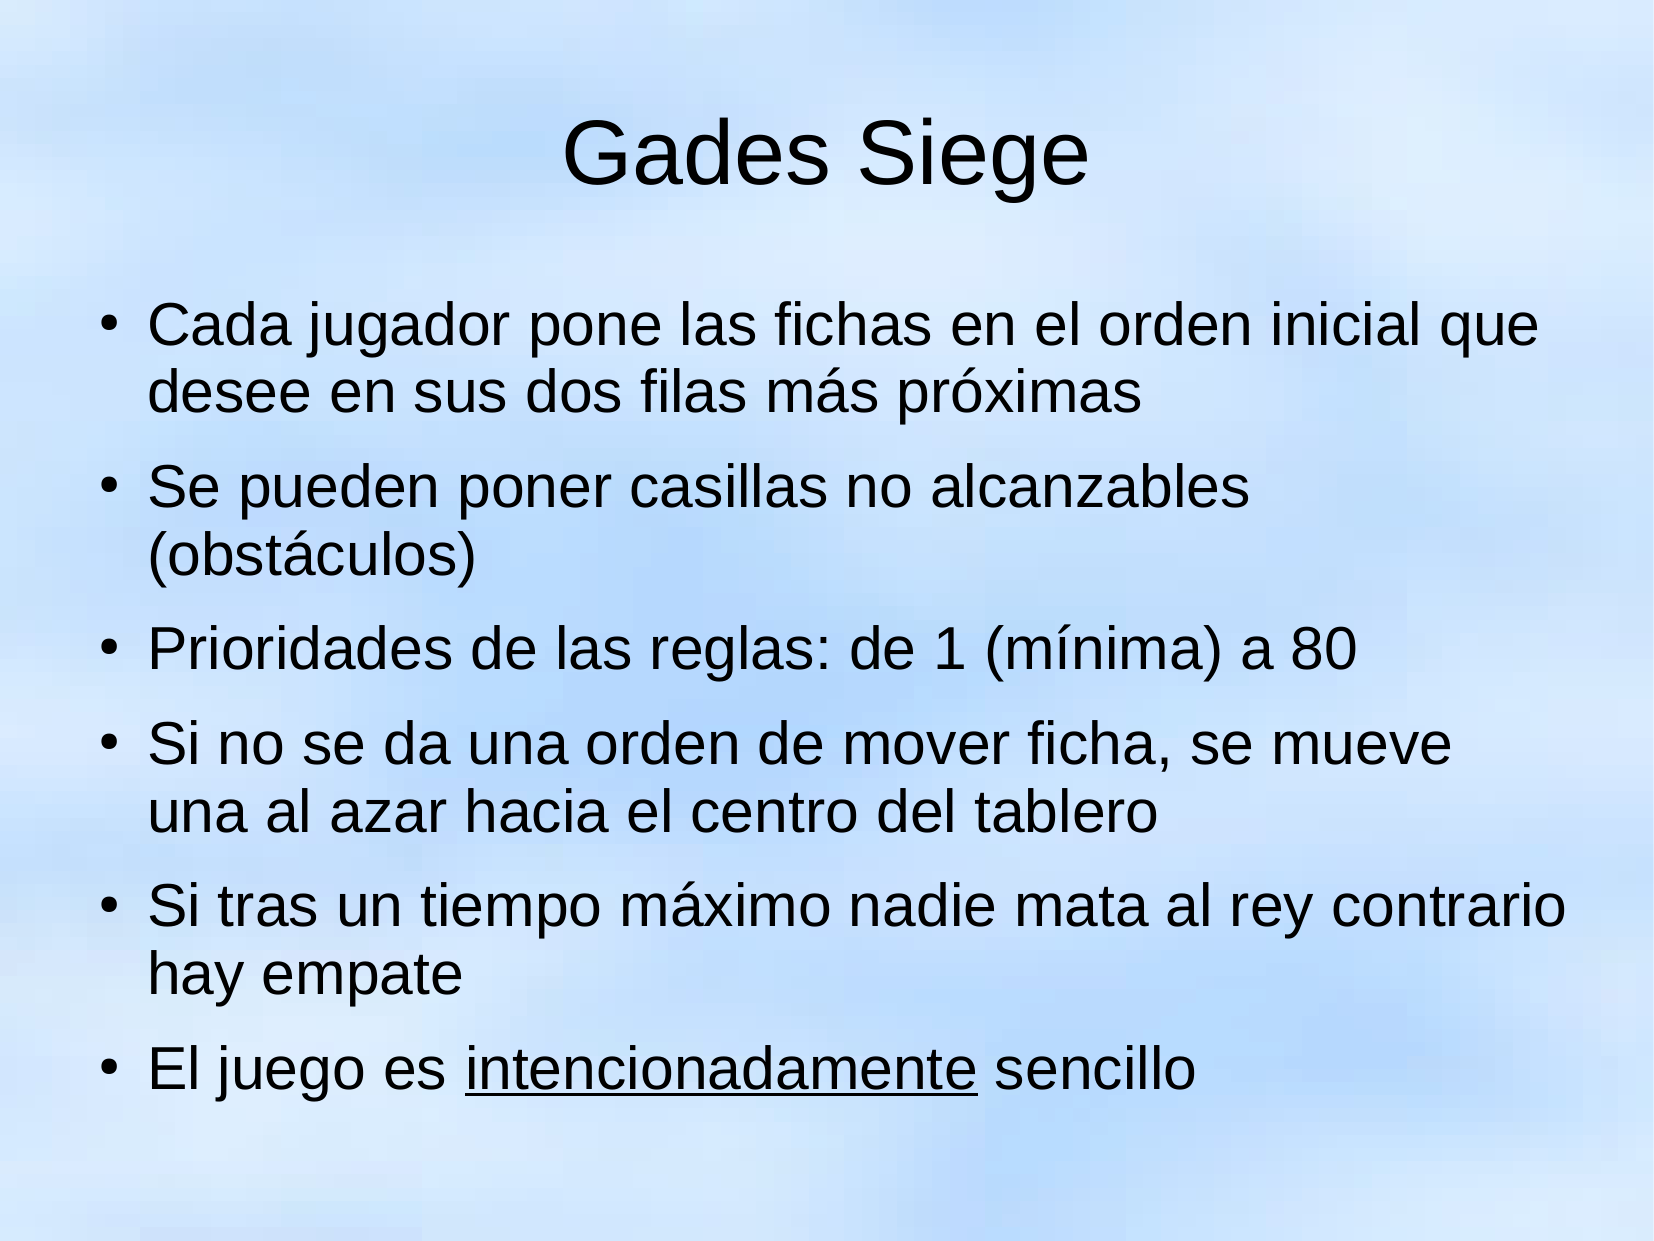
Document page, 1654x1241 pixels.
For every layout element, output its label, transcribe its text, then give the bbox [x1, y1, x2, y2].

picture [0, 0, 1654, 1241]
title Gades Siege [82, 49, 1571, 257]
list Cada jugador pone las fichas en el orden inicial que desee en sus dos filas más próximas Se pueden poner casillas no alcanzables (obstáculos) Prioridades de las reglas: de 1 (mínima) a 80 Si no se da una orden de mover ficha, se mueve una al azar hacia el centro del tablero Si tras un tiempo máximo nadie mata al rey contrario hay empate El juego es intencionadamente sencillo [82, 290, 1571, 1109]
